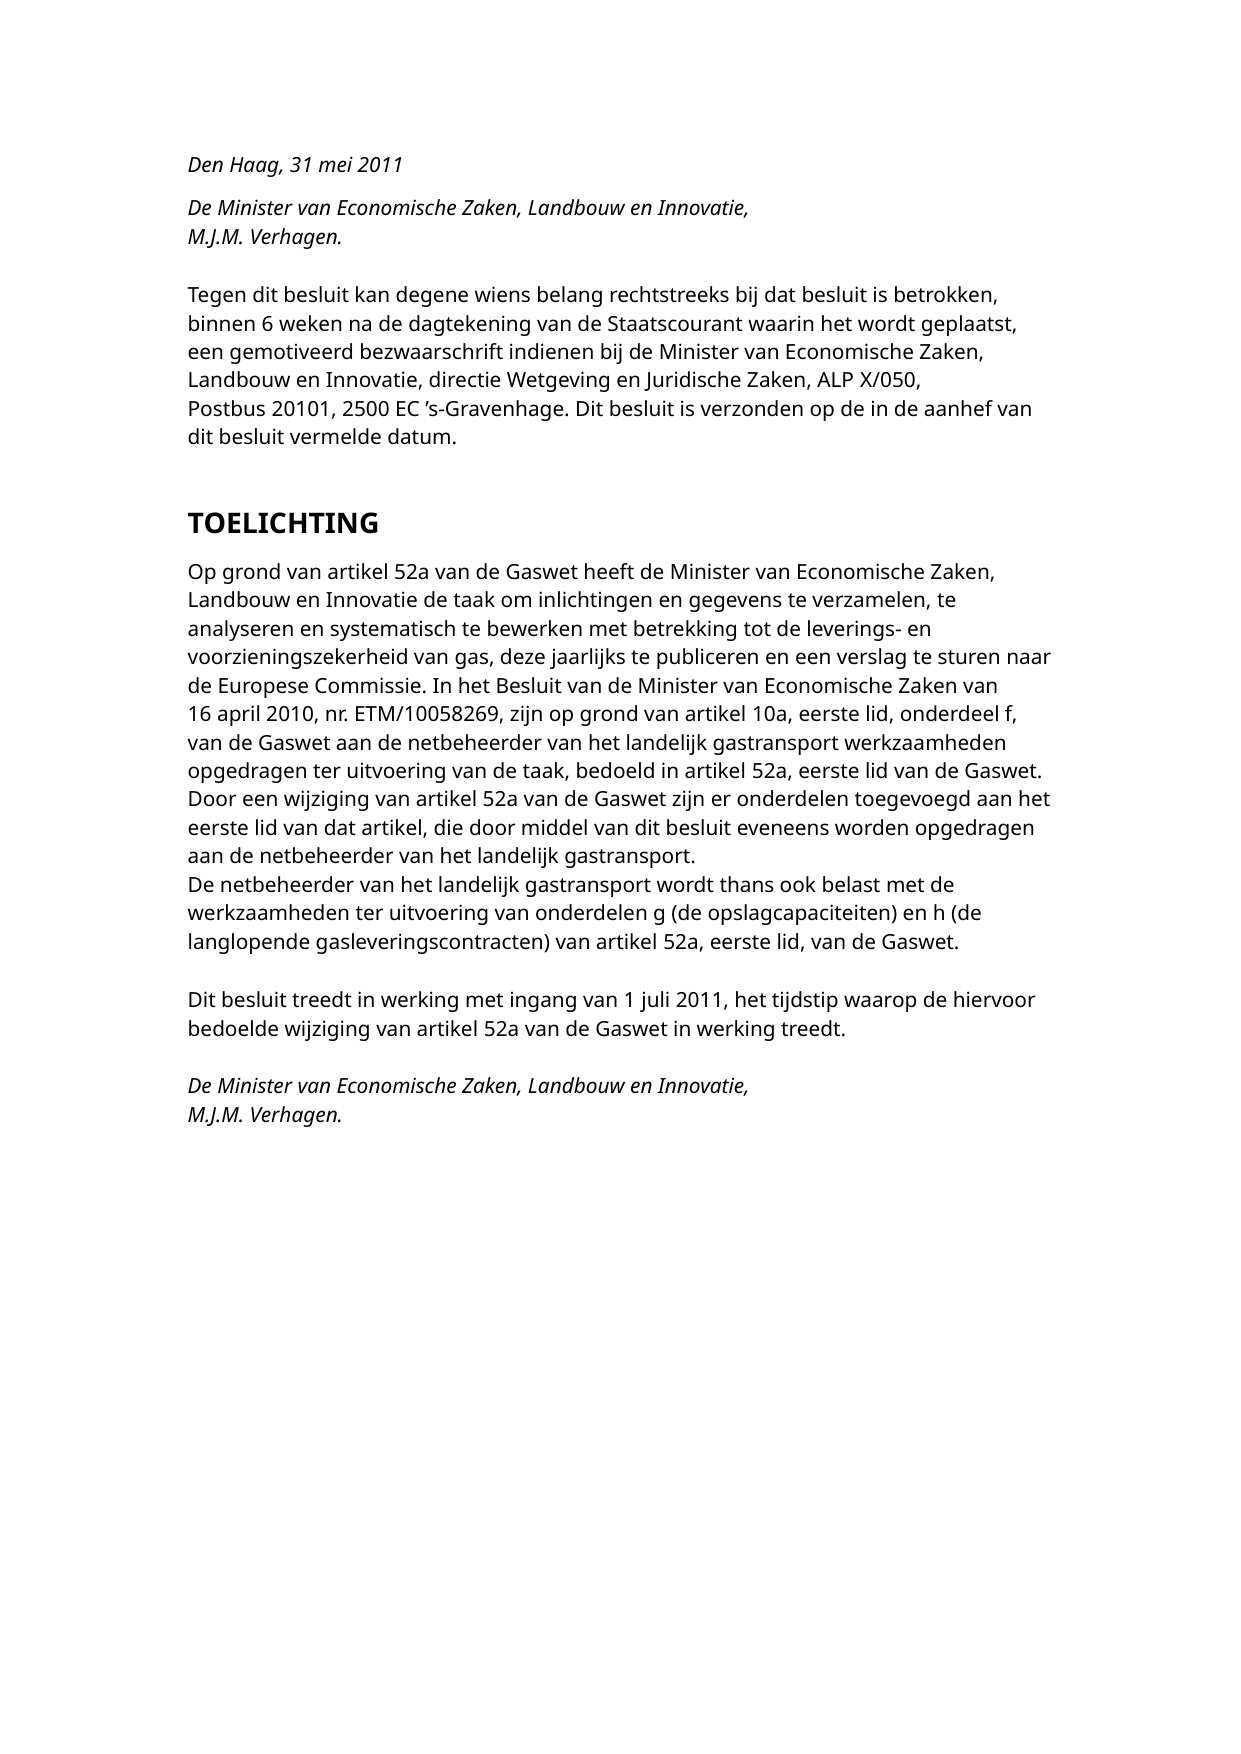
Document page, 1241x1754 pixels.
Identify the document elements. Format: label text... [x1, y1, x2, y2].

text Op grond van artikel 52a van de Gaswet heeft de Minister van Economische Zaken, Landbouw en Innovatie de taak om inlichtingen en gegevens te verzamelen, te analyseren en systematisch te bewerken met betrekking tot de leverings- en voorzieningszekerheid van gas, deze jaarlijks te publiceren en een verslag te sturen naar de Europese Commissie. In het Besluit van de Minister van Economische Zaken van 16 april 2010, nr. ETM/10058269, zijn op grond van artikel 10a, eerste lid, onderdeel f, van de Gaswet aan de netbeheerder van het landelijk gastransport werkzaamheden opgedragen ter uitvoering van de taak, bedoeld in artikel 52a, eerste lid van de Gaswet. [187, 557, 1053, 784]
text De netbeheerder van het landelijk gastransport wordt thans ook belast met de werkzaamheden ter uitvoering van onderdelen g (de opslagcapaciteiten) en h (de langlopende gasleveringscontracten) van artikel 52a, eerste lid, van de Gaswet. [187, 870, 1053, 955]
text Door een wijziging van artikel 52a van de Gaswet zijn er onderdelen toegevoegd aan het eerste lid van dat artikel, die door middel van dit besluit eveneens worden opgedragen aan de netbeheerder van het landelijk gastransport. [187, 784, 1053, 870]
text M.J.M. Verhagen. [187, 222, 1053, 250]
text Tegen dit besluit kan degene wiens belang rechtstreeks bij dat besluit is betrokken, binnen 6 weken na de dagtekening van de Staatscourant waarin het wordt geplaatst, een gemotiveerd bezwaarschrift indienen bij de Minister van Economische Zaken, Landbouw en Innovatie, directie Wetgeving en Juridische Zaken, ALP X/050, Postbus 20101, 2500 EC ’s-Gravenhage. Dit besluit is verzonden op de in de aanhef van dit besluit vermelde datum. [187, 280, 1053, 451]
text Den Haag, 31 mei 2011 [187, 150, 1053, 178]
subtitle TOELICHTING [187, 503, 1053, 542]
text De Minister van Economische Zaken, Landbouw en Innovatie, [187, 1072, 1053, 1100]
text Dit besluit treedt in werking met ingang van 1 juli 2011, het tijdstip waarop de hiervoor bedoelde wijziging van artikel 52a van de Gaswet in werking treedt. [187, 985, 1053, 1042]
text M.J.M. Verhagen. [187, 1100, 1053, 1128]
text De Minister van Economische Zaken, Landbouw en Innovatie, [187, 193, 1053, 222]
